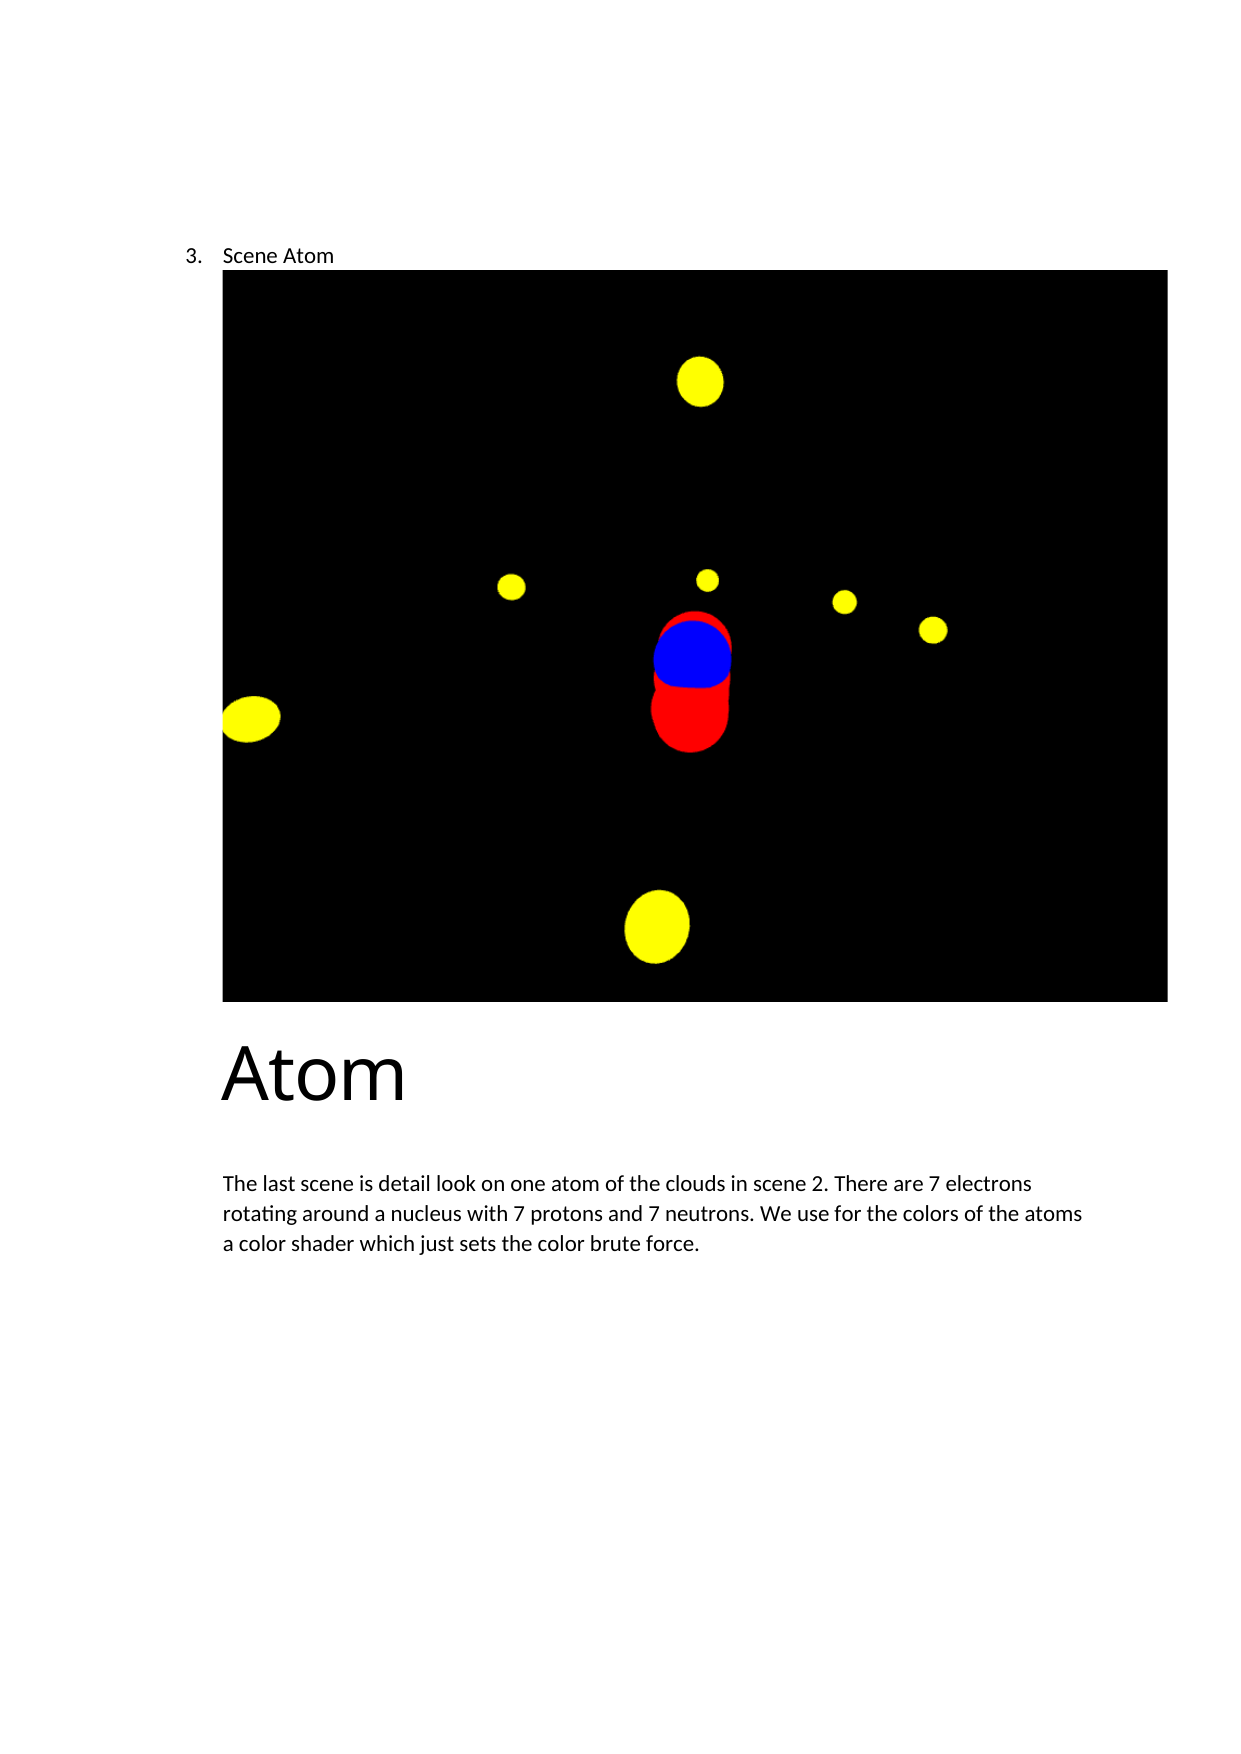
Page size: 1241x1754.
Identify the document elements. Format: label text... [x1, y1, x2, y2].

text Atom [148, 1021, 1093, 1123]
list Scene Atom [185, 241, 1093, 1002]
list The last scene is detail look on one atom of the clouds in scene 2. There are 7 electrons rotating around a nucleus with 7 protons and 7 neutrons. We use for the colors of the atoms a color shader which just sets the color brute force. [223, 1169, 1093, 1257]
